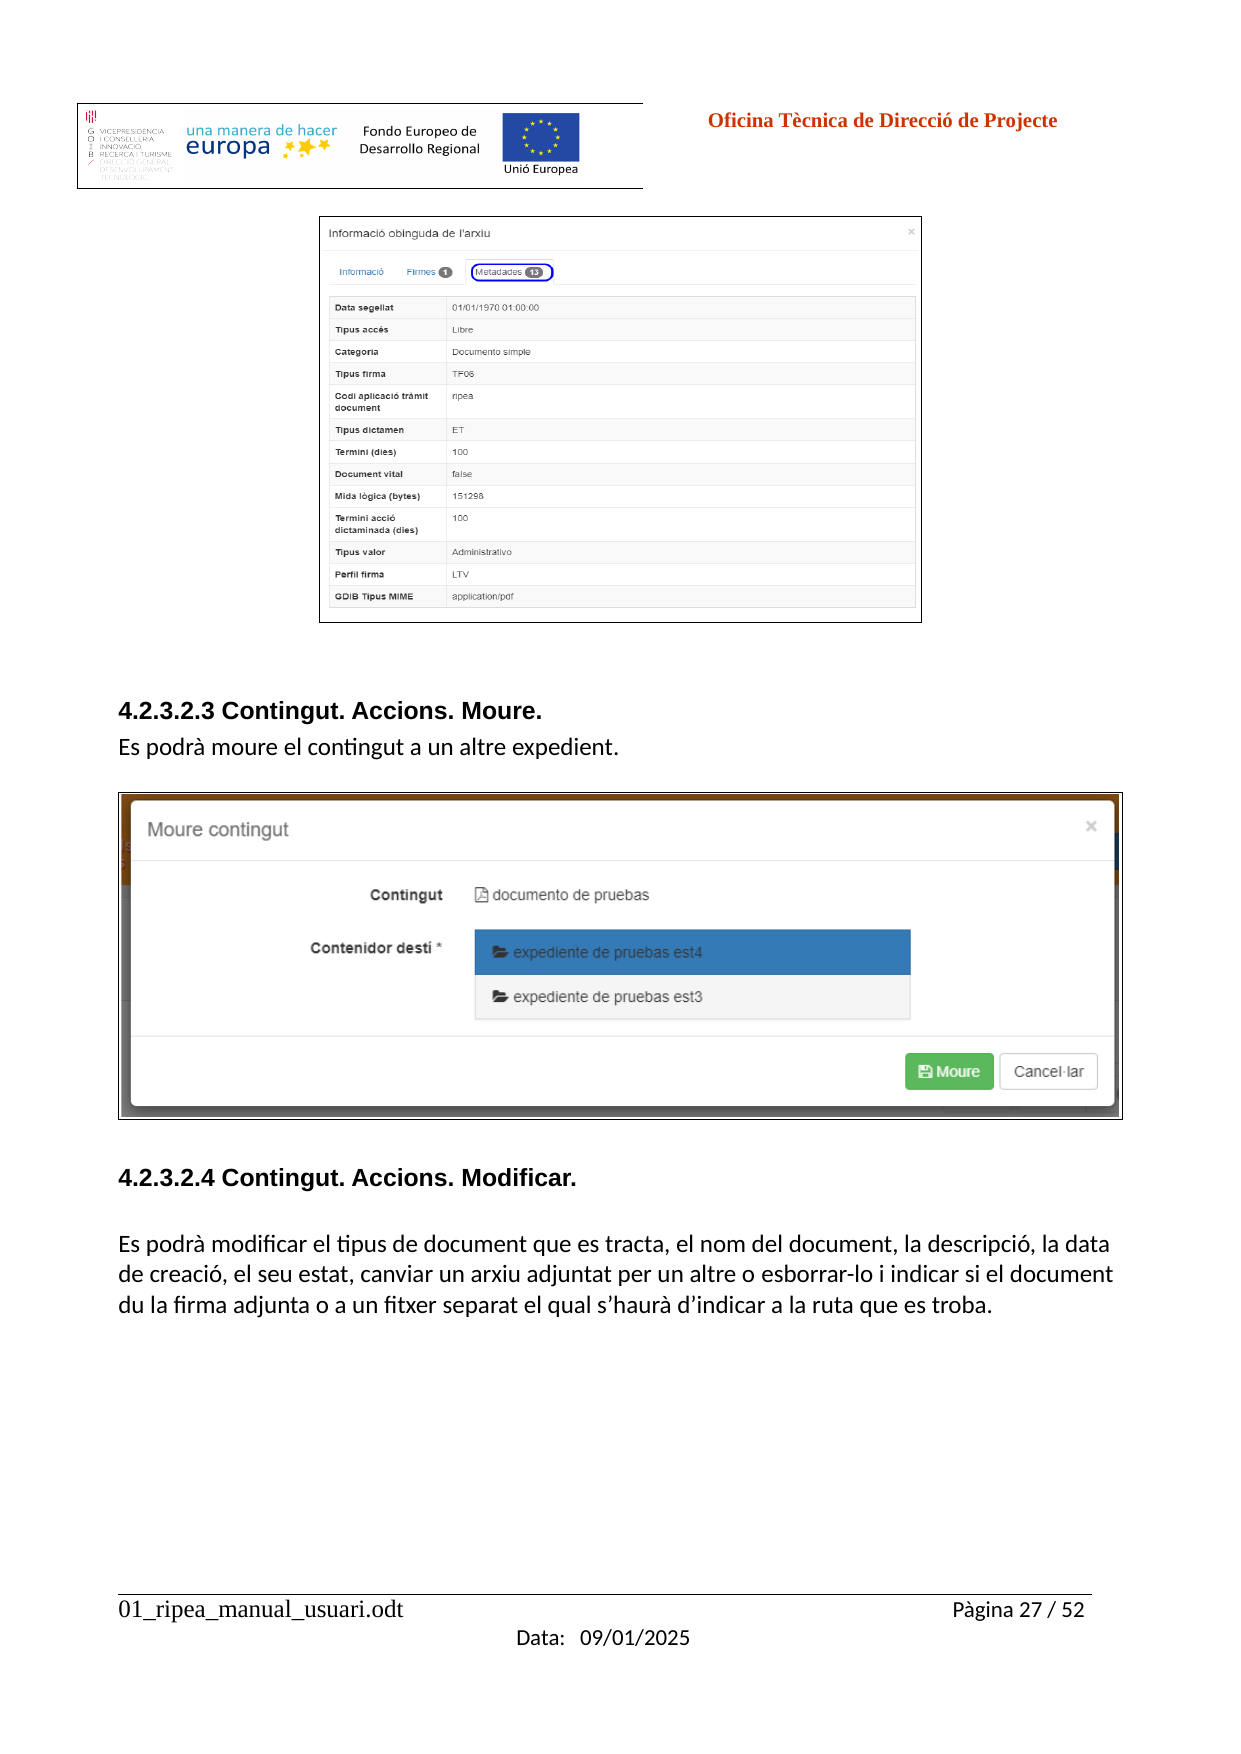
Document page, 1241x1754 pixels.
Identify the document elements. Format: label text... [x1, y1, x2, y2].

subtitle 4.2.3.2.3 Contingut. Accions. Moure. [118, 696, 1122, 724]
picture [184, 108, 585, 182]
text Es podrà modificar el tipus de document que es tracta, el nom del document, la descripció, la data de creació, el seu estat, canviar un arxiu adjuntat per un altre o esborrar-lo i indicar si el document du la firma adjunta o a un fitxer separat el qual s’haurà d’indicar a la ruta que es troba. [118, 1228, 1122, 1319]
text Es podrà moure el contingut a un altre expedient. [118, 731, 1122, 761]
picture [82, 108, 178, 182]
subtitle 4.2.3.2.4 Contingut. Accions. Modificar. [118, 1163, 1122, 1191]
picture [321, 219, 919, 620]
picture [121, 794, 1119, 1117]
